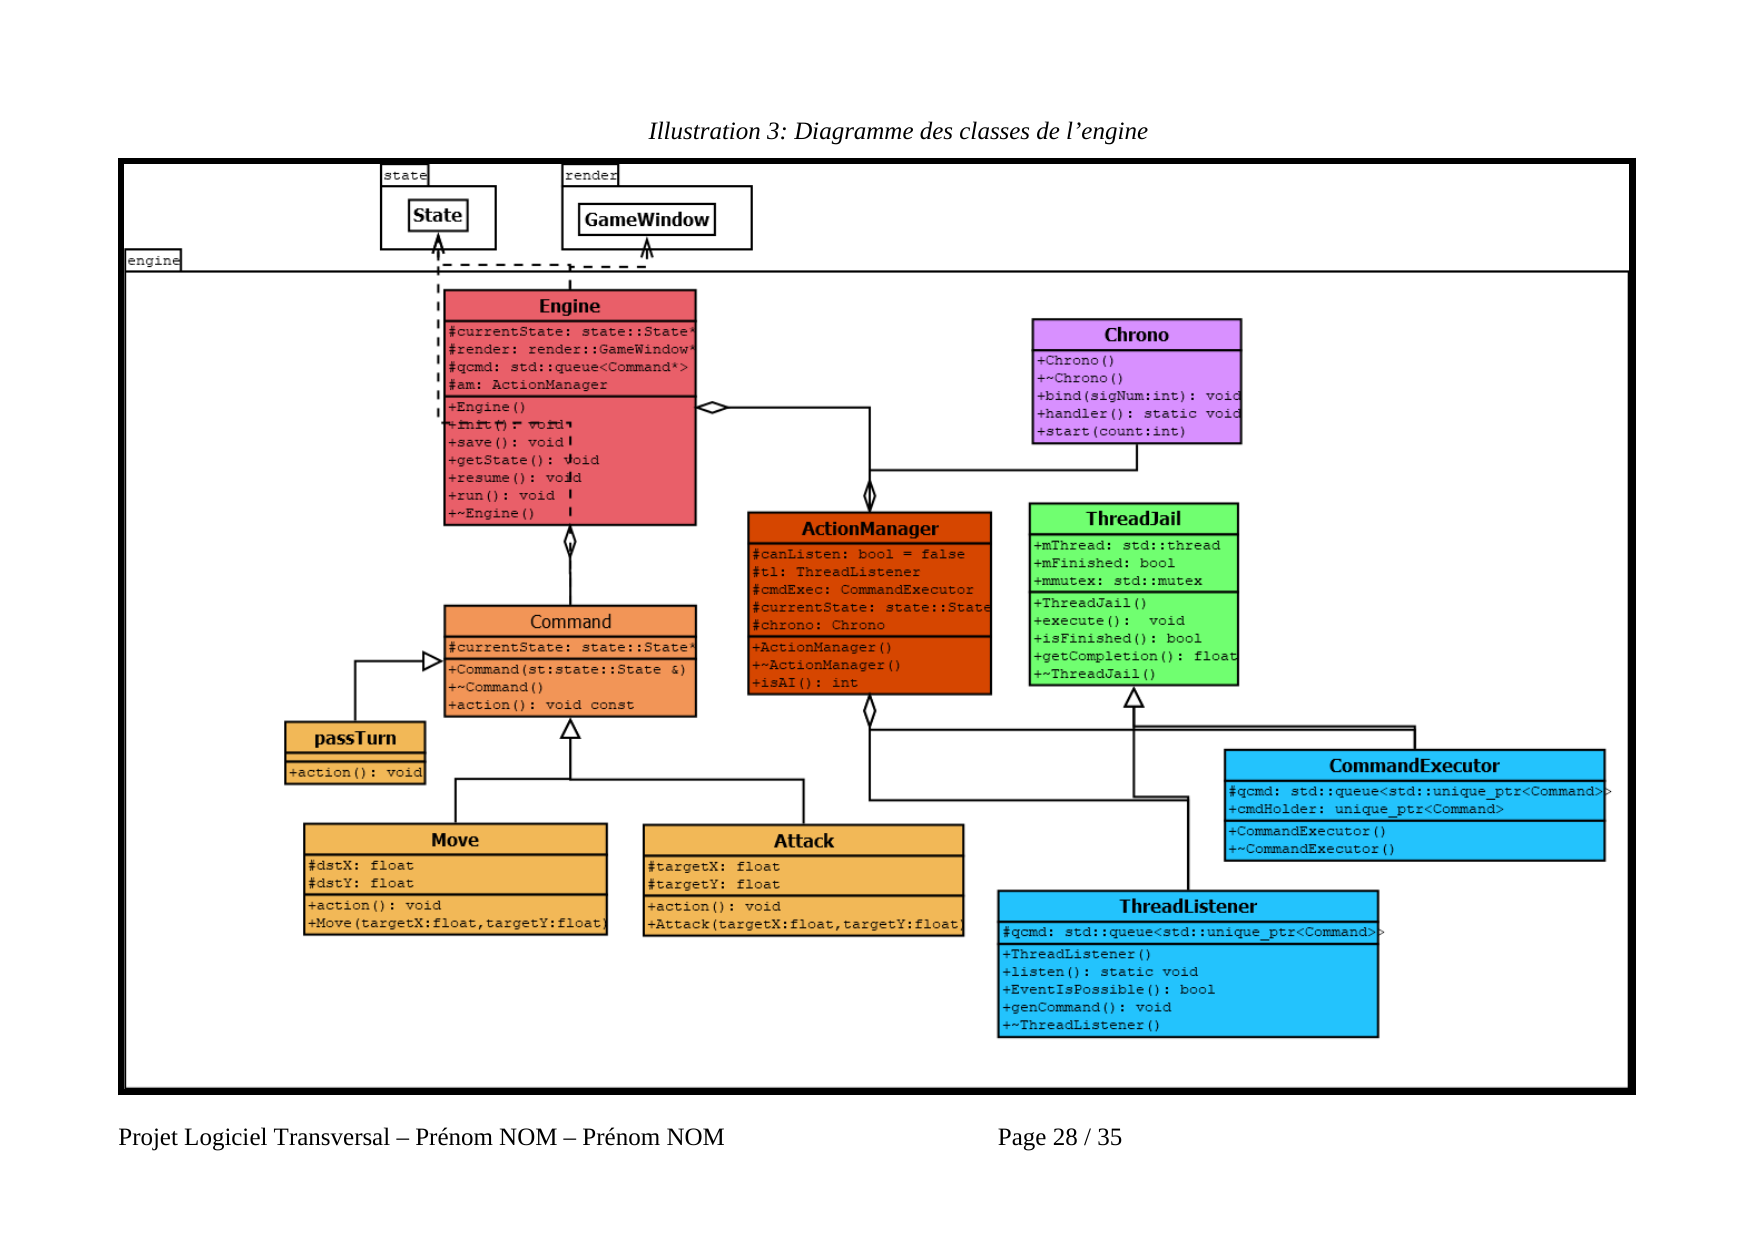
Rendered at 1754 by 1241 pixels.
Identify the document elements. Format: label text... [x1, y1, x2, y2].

text Illustration 3: Diagramme des classes de l’engine [163, 116, 1636, 145]
